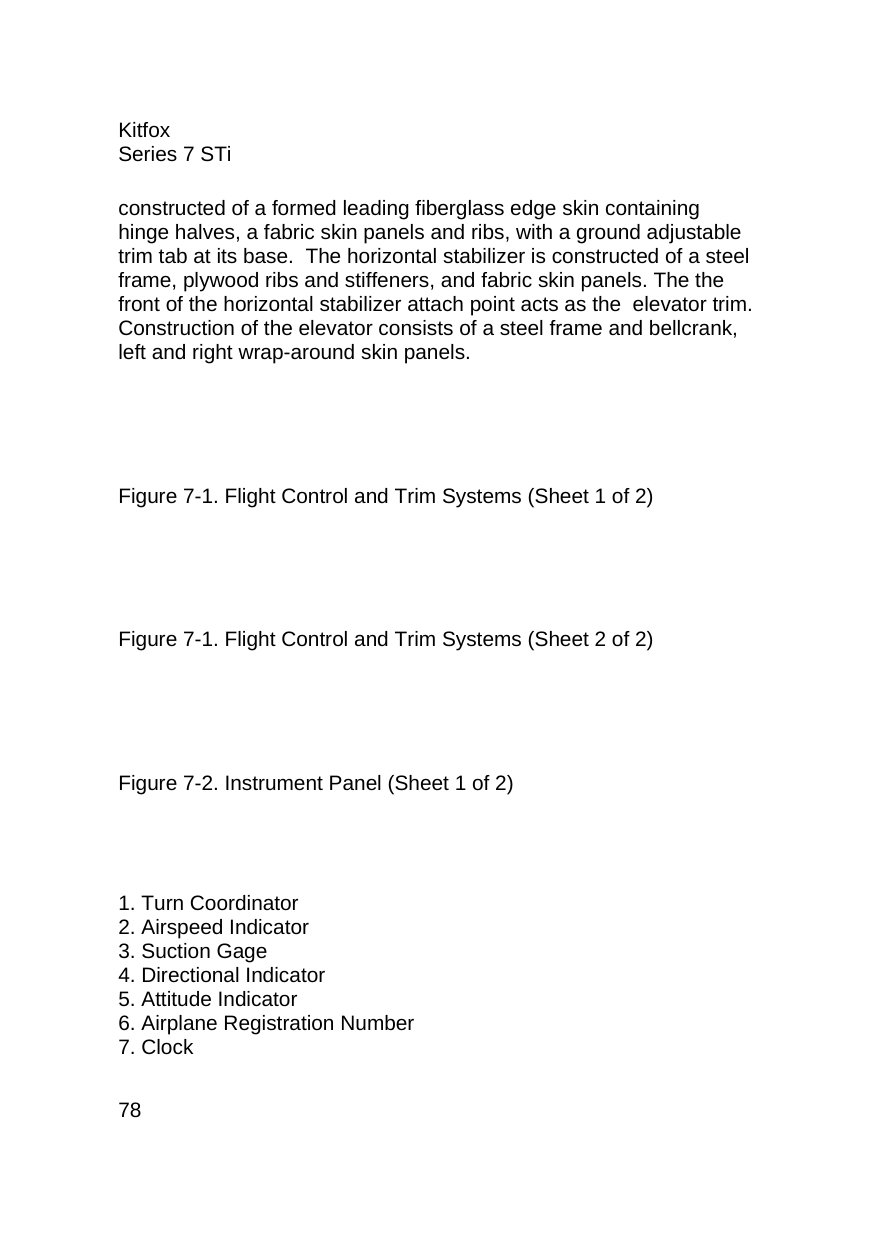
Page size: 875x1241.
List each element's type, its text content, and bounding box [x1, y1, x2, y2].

text 7. Clock [118, 1034, 756, 1058]
text Figure 7-1. Flight Control and Trim Systems (Sheet 1 of 2) [118, 483, 756, 507]
text 1. Turn Coordinator [118, 891, 756, 915]
text 3. Suction Gage [118, 939, 756, 963]
text constructed of a formed leading fiberglass edge skin containing hinge halves, a fabric skin panels and ribs, with a ground adjustable trim tab at its base. The horizontal stabilizer is constructed of a steel frame, plywood ribs and stiffeners, and fabric skin panels. The the front of the horizontal stabilizer attach point acts as the elevator trim. Construction of the elevator consists of a steel frame and bellcrank, left and right wrap-around skin panels. [118, 196, 756, 364]
text 5. Attitude Indicator [118, 987, 756, 1011]
text Figure 7-1. Flight Control and Trim Systems (Sheet 2 of 2) [118, 627, 756, 651]
text 2. Airspeed Indicator [118, 915, 756, 939]
text 4. Directional Indicator [118, 963, 756, 987]
text Figure 7-2. Instrument Panel (Sheet 1 of 2) [118, 771, 756, 795]
text 6. Airplane Registration Number [118, 1011, 756, 1034]
